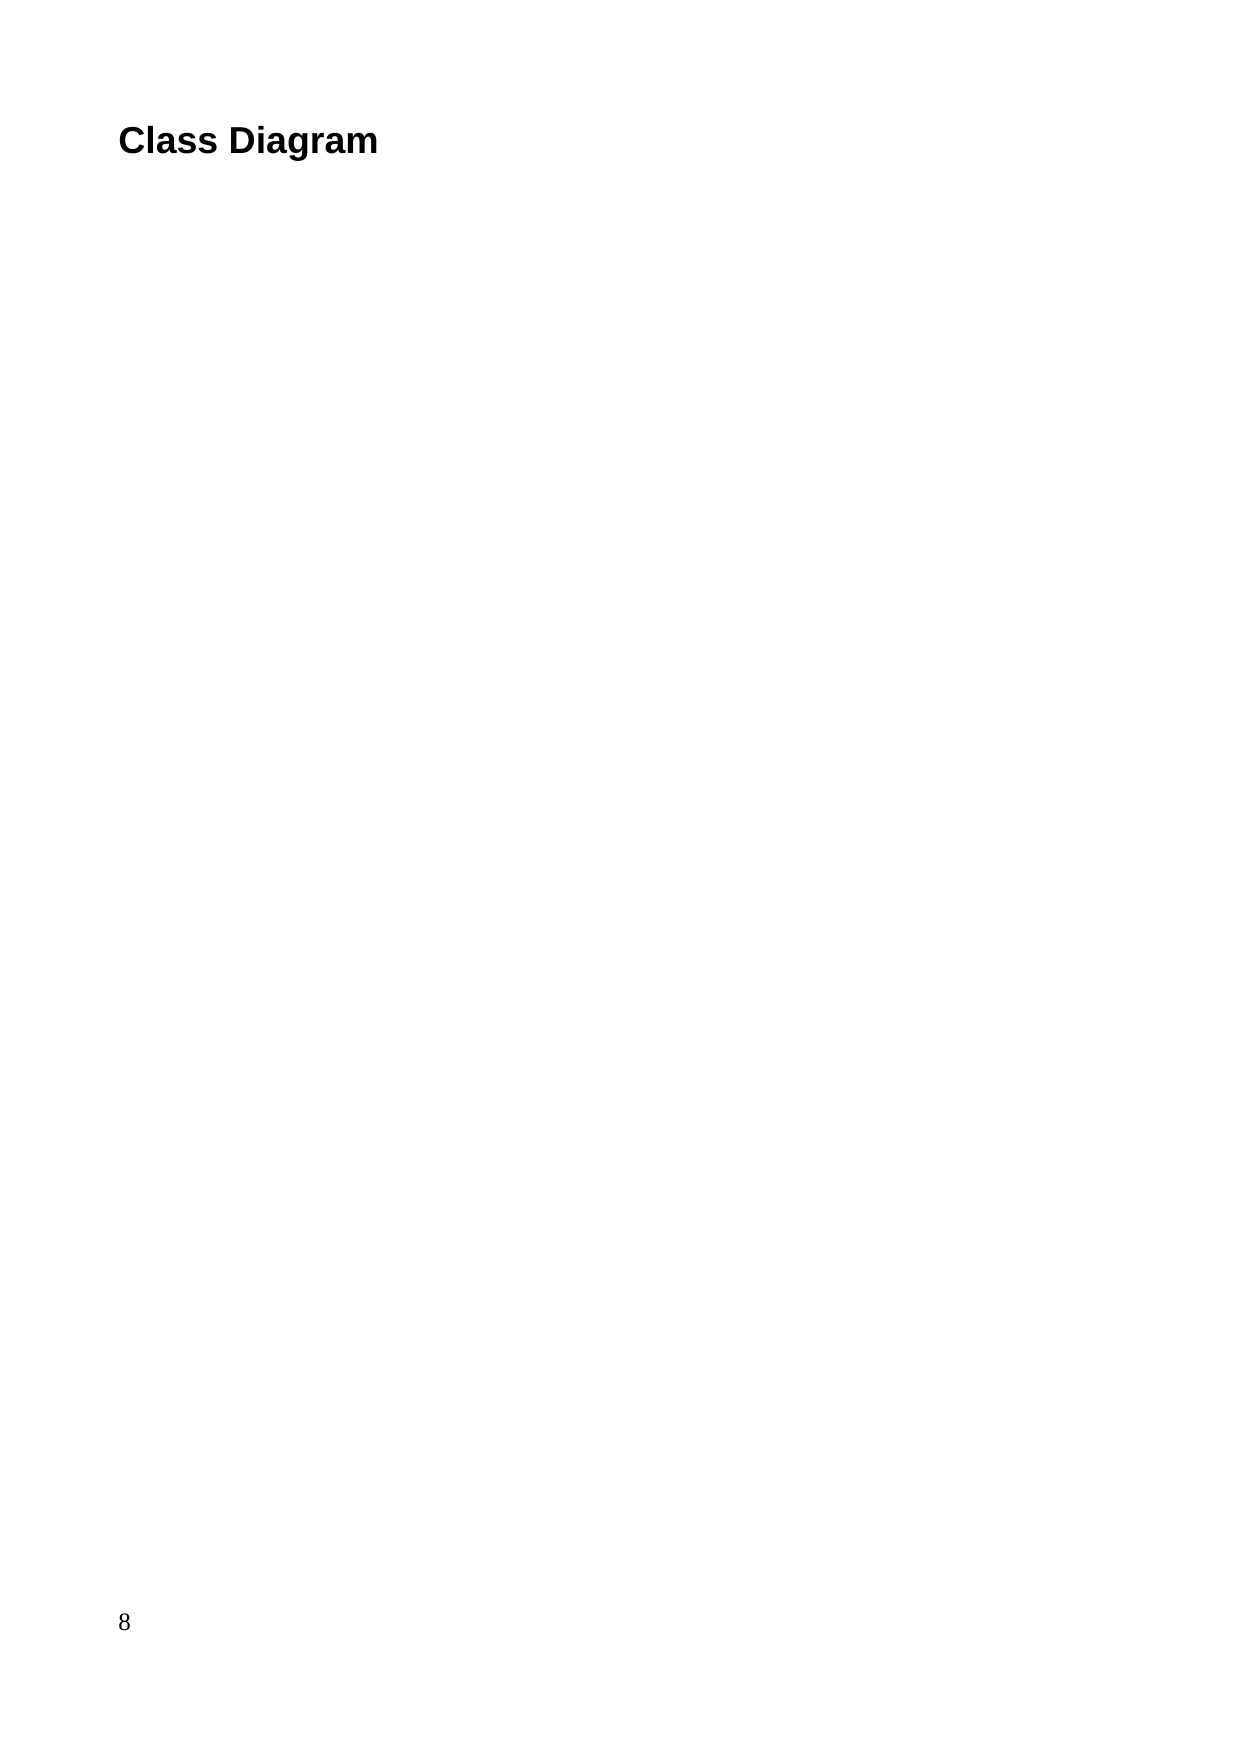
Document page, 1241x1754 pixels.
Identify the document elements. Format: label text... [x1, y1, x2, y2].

subtitle Class Diagram [118, 118, 1122, 161]
